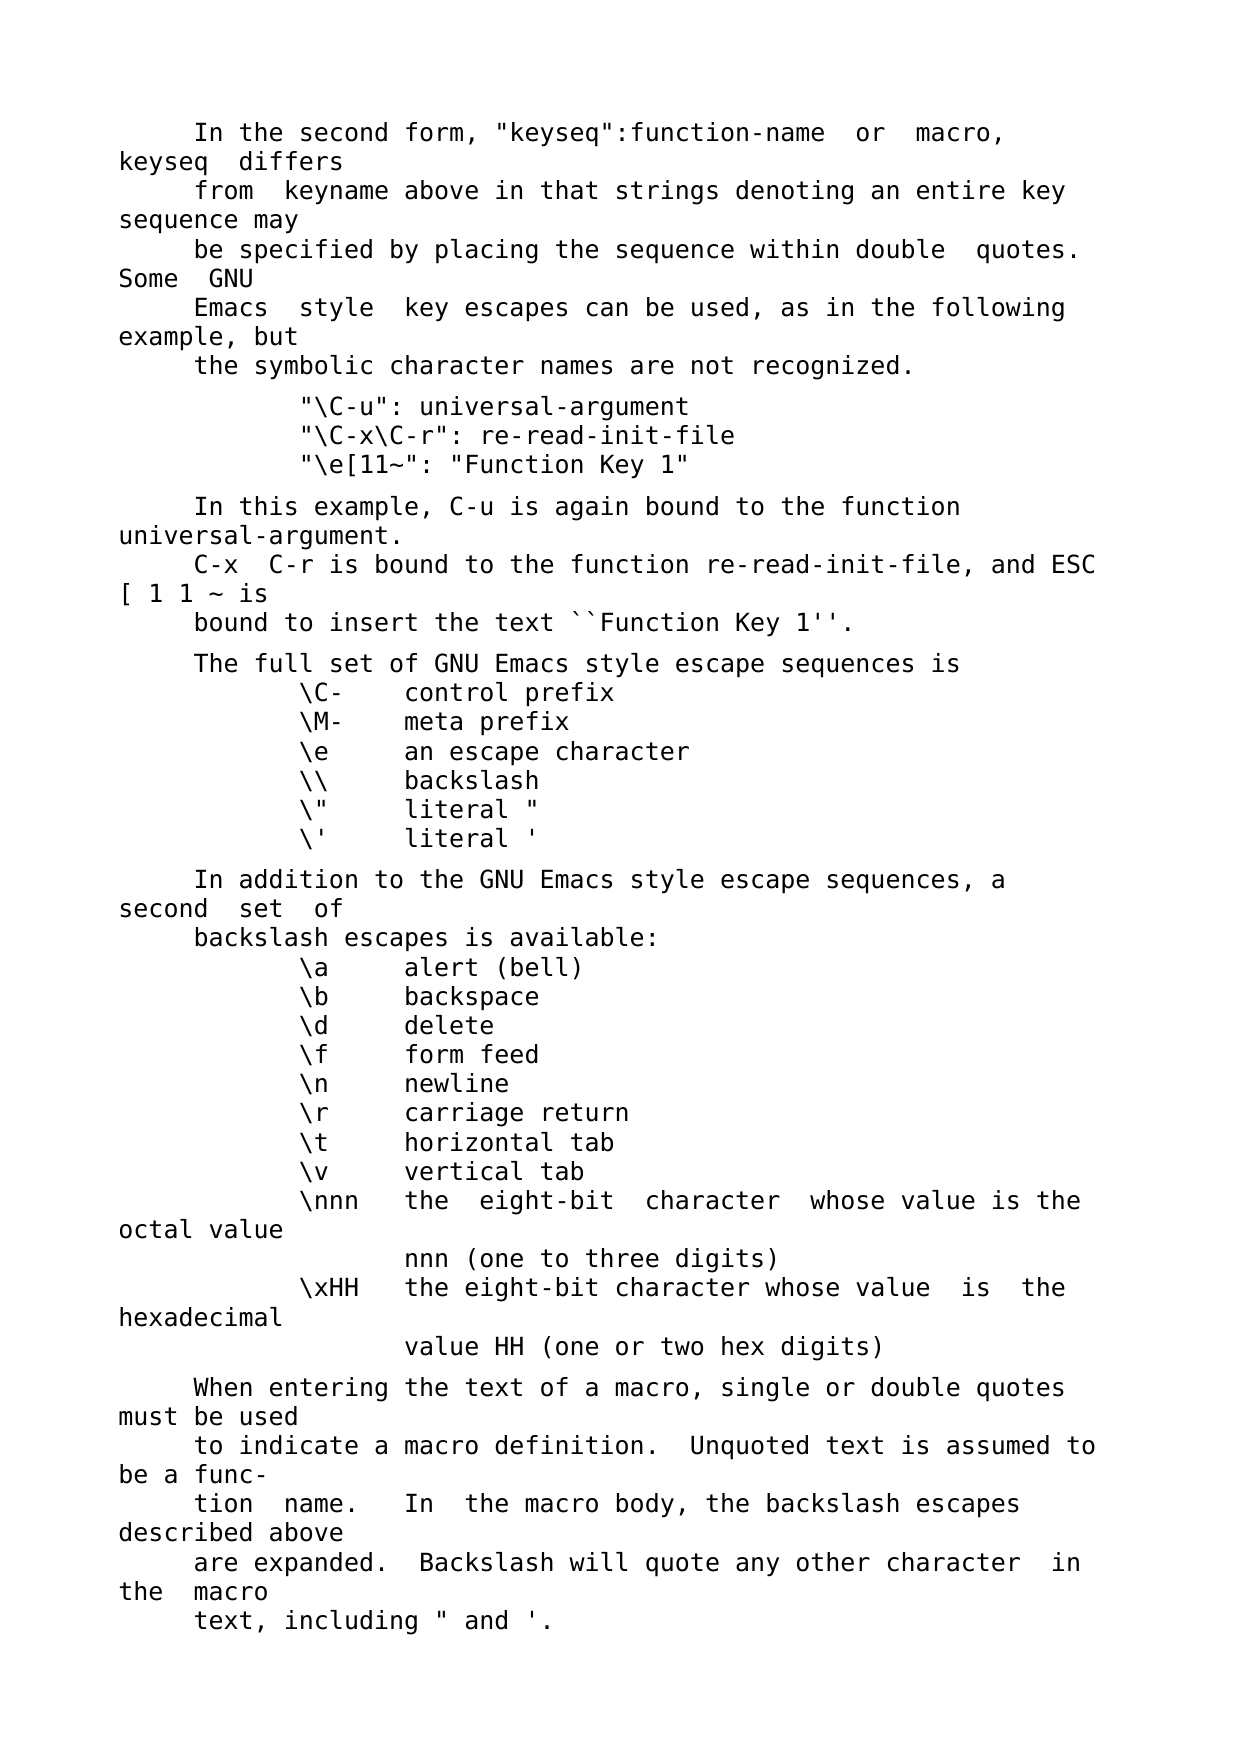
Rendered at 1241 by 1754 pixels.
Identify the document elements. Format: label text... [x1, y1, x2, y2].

text "\C-u": universal-argument "\C-x\C-r": re-read-init-file "\e[11~": "Function Key 1" [118, 392, 1122, 480]
text In the second form, "keyseq":function-name or macro, keyseq differs from keyname above in that strings denoting an entire key sequence may be specified by placing the sequence within double quotes. Some GNU Emacs style key escapes can be used, as in the following example, but the symbolic character names are not recognized. [118, 118, 1122, 381]
text The full set of GNU Emacs style escape sequences is \C- control prefix \M- meta prefix \e an escape character \\ backslash \" literal " \' literal ' [118, 649, 1122, 853]
text When entering the text of a macro, single or double quotes must be used to indicate a macro definition. Unquoted text is assumed to be a func- tion name. In the macro body, the backslash escapes described above are expanded. Backslash will quote any other character in the macro text, including " and '. [118, 1373, 1122, 1635]
text In addition to the GNU Emacs style escape sequences, a second set of backslash escapes is available: \a alert (bell) \b backspace \d delete \f form feed \n newline \r carriage return \t horizontal tab \v vertical tab \nnn the eight-bit character whose value is the octal value nnn (one to three digits) \xHH the eight-bit character whose value is the hexadecimal value HH (one or two hex digits) [118, 865, 1122, 1361]
text In this example, C-u is again bound to the function universal-argument. C-x C-r is bound to the function re-read-init-file, and ESC [ 1 1 ~ is bound to insert the text ``Function Key 1''. [118, 492, 1122, 637]
